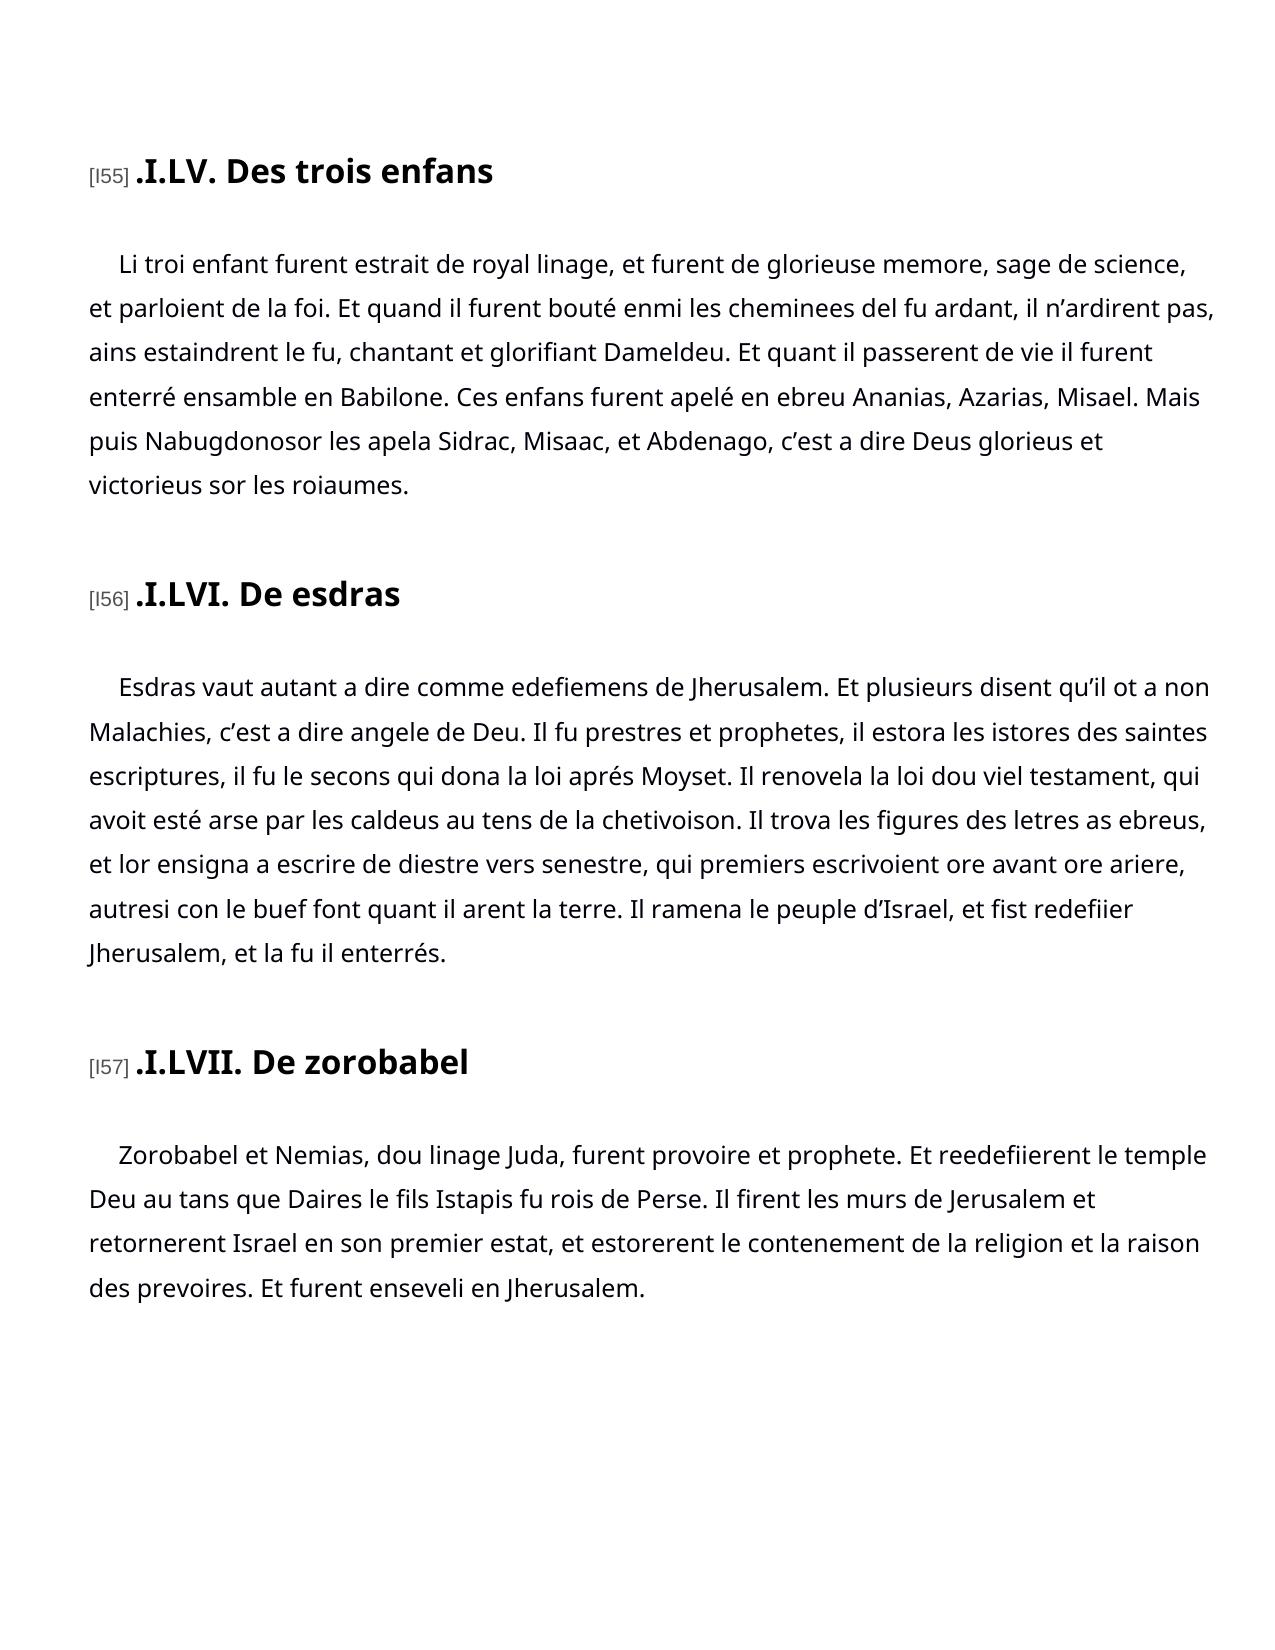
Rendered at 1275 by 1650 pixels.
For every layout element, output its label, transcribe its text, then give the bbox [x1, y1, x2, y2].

text Esdras vaut autant a dire comme edefiemens de Jherusalem. Et plusieurs disent qu’il ot a non Malachies, c’est a dire angele de Deu. Il fu prestres et prophetes, il estora les istores des saintes escriptures, il fu le secons qui dona la loi aprés Moyset. Il renovela la loi dou viel testament, qui avoit esté arse par les caldeus au tens de la chetivoison. Il trova les figures des letres as ebreus, et lor ensigna a escrire de diestre vers senestre, qui premiers escrivoient ore avant ore ariere, autresi con le buef font quant il arent la terre. Il ramena le peuple d’Israel, et fist redefiier Jherusalem, et la fu il enterrés. [89, 670, 1216, 969]
text Li troi enfant furent estrait de royal linage, et furent de glorieuse memore, sage de science, et parloient de la foi. Et quand il furent bouté enmi les cheminees del fu ardant, il n’ardirent pas, ains estaindrent le fu, chantant et glorifiant Dameldeu. Et quant il passerent de vie il furent enterré ensamble en Babilone. Ces enfans furent apelé en ebreu Ananias, Azarias, Misael. Mais puis Nabugdonosor les apela Sidrac, Misaac, et Abdenago, c’est a dire Deus glorieus et victorieus sor les roiaumes. [89, 246, 1216, 502]
subtitle [I57] .I.LVII. De zorobabel [89, 1039, 1216, 1084]
subtitle [I56] .I.LVI. De esdras [89, 571, 1216, 617]
text Zorobabel et Nemias, dou linage Juda, furent provoire et prophete. Et reedefiierent le temple Deu au tans que Daires le fils Istapis fu rois de Perse. Il firent les murs de Jerusalem et retornerent Israel en son premier estat, et estorerent le contenement de la religion et la raison des prevoires. Et furent enseveli en Jherusalem. [89, 1138, 1216, 1304]
subtitle [I55] .I.LV. Des trois enfans [89, 148, 1216, 193]
